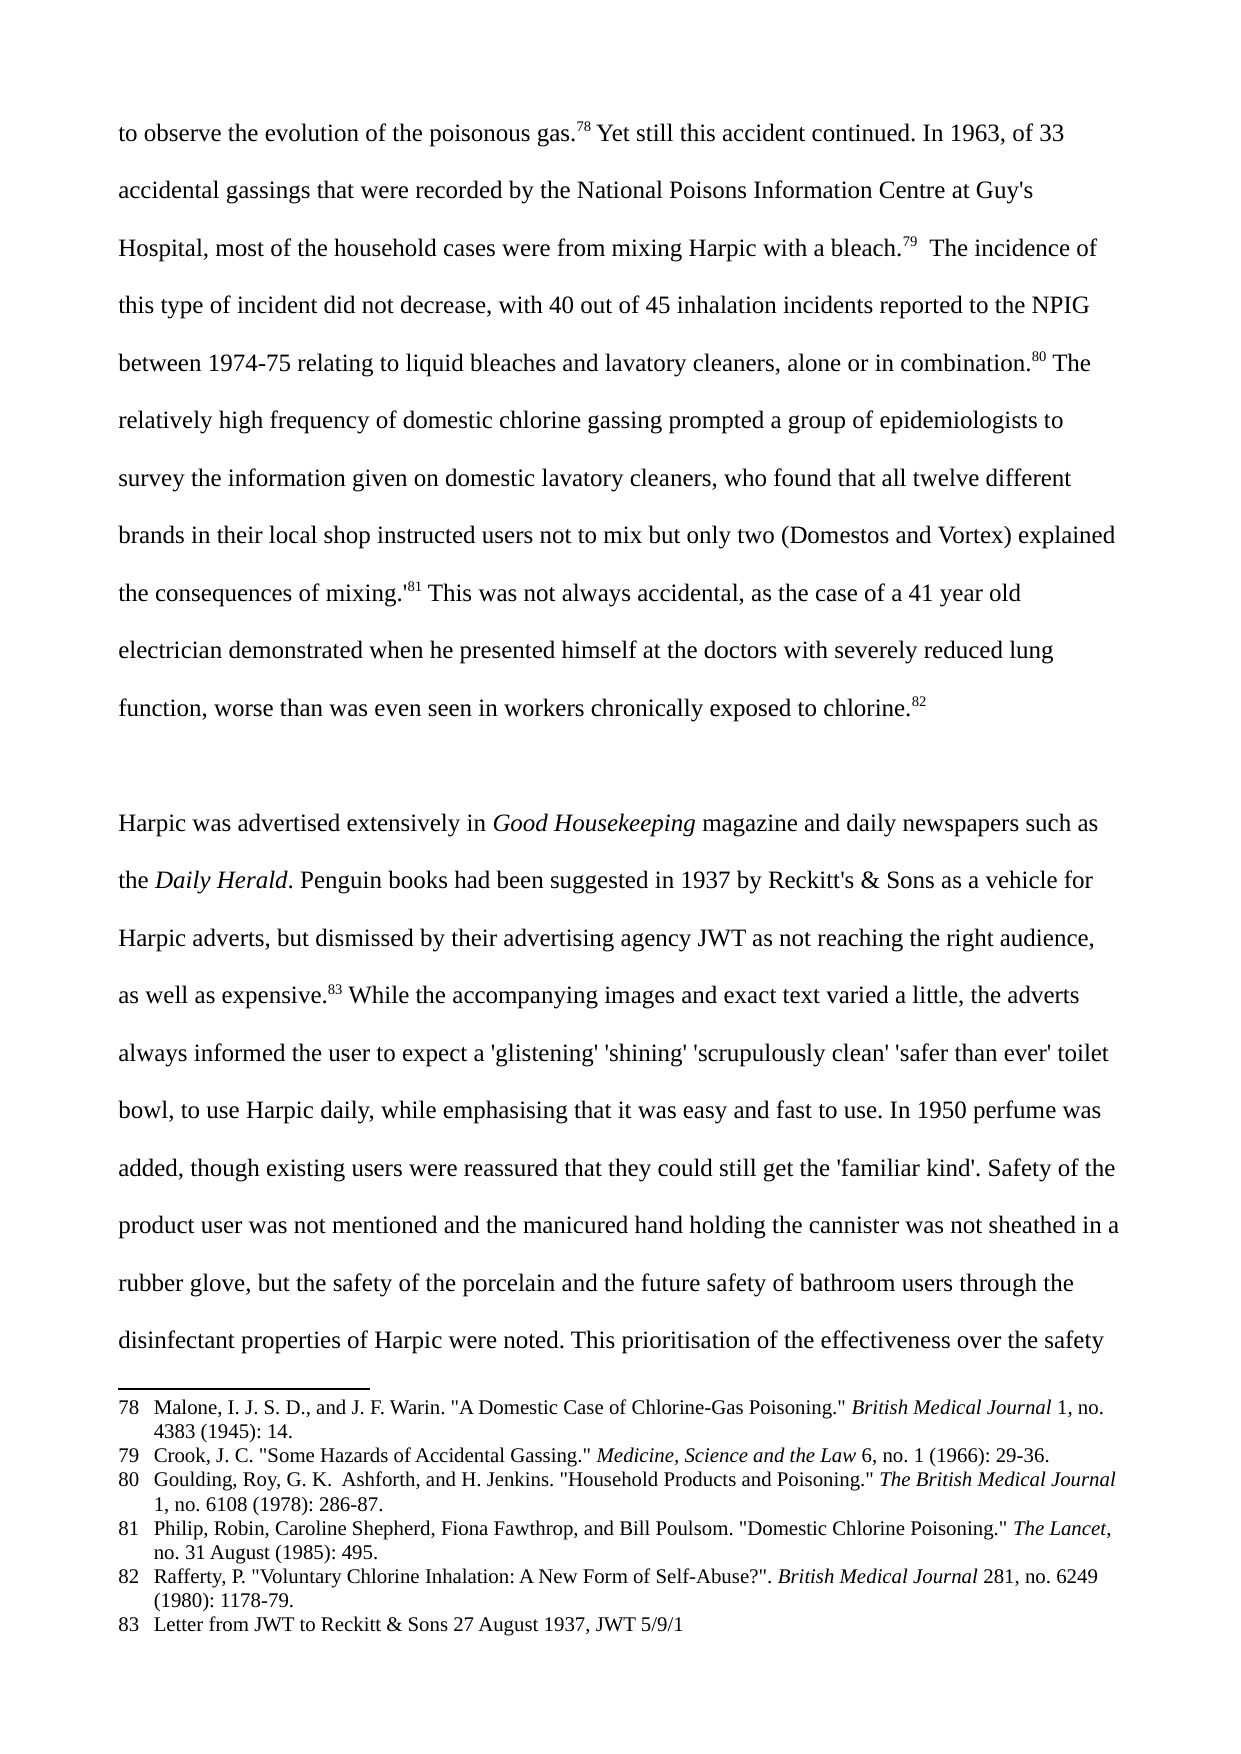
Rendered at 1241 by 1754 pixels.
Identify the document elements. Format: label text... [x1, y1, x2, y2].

text Philip, Robin, Caroline Shepherd, Fiona Fawthrop, and Bill Poulsom. "Domestic Chlorine Poisoning." The Lancet, no. 31 August (1985): 495. [118, 1516, 1122, 1564]
text Malone, I. J. S. D., and J. F. Warin. "A Domestic Case of Chlorine-Gas Poisoning." British Medical Journal 1, no. 4383 (1945): 14. [118, 1395, 1122, 1443]
text Rafferty, P. "Voluntary Chlorine Inhalation: A New Form of Self-Abuse?". British Medical Journal 281, no. 6249 (1980): 1178-79. [118, 1564, 1122, 1612]
text Harpic was advertised extensively in Good Housekeeping magazine and daily newspapers such as the Daily Herald. Penguin books had been suggested in 1937 by Reckitt's & Sons as a vehicle for Harpic adverts, but dismissed by their advertising agency JWT as not reaching the right audience, as well as expensive. While the accompanying images and exact text varied a little, the adverts always informed the user to expect a 'glistening' 'shining' 'scrupulously clean' 'safer than ever' toilet bowl, to use Harpic daily, while emphasising that it was easy and fast to use. In 1950 perfume was added, though existing users were reassured that they could still get the 'familiar kind'. Safety of the product user was not mentioned and the manicured hand holding the cannister was not sheathed in a rubber glove, but the safety of the porcelain and the future safety of bathroom users through the disinfectant properties of Harpic were noted. This prioritisation of the effectiveness over the safety [118, 808, 1122, 1354]
text Goulding, Roy, G. K. Ashforth, and H. Jenkins. "Household Products and Poisoning." The British Medical Journal 1, no. 6108 (1978): 286-87. [118, 1467, 1122, 1516]
text Crook, J. C. "Some Hazards of Accidental Gassing." Medicine, Science and the Law 6, no. 1 (1966): 29-36. [118, 1443, 1122, 1467]
text Letter from JWT to Reckitt & Sons 27 August 1937, JWT 5/9/1 [118, 1612, 1122, 1636]
text to observe the evolution of the poisonous gas. Yet still this accident continued. In 1963, of 33 accidental gassings that were recorded by the National Poisons Information Centre at Guy's Hospital, most of the household cases were from mixing Harpic with a bleach. The incidence of this type of incident did not decrease, with 40 out of 45 inhalation incidents reported to the NPIG between 1974-75 relating to liquid bleaches and lavatory cleaners, alone or in combination. The relatively high frequency of domestic chlorine gassing prompted a group of epidemiologists to survey the information given on domestic lavatory cleaners, who found that all twelve different brands in their local shop instructed users not to mix but only two (Domestos and Vortex) explained the consequences of mixing.' This was not always accidental, as the case of a 41 year old electrician demonstrated when he presented himself at the doctors with severely reduced lung function, worse than was even seen in workers chronically exposed to chlorine. [118, 118, 1122, 722]
